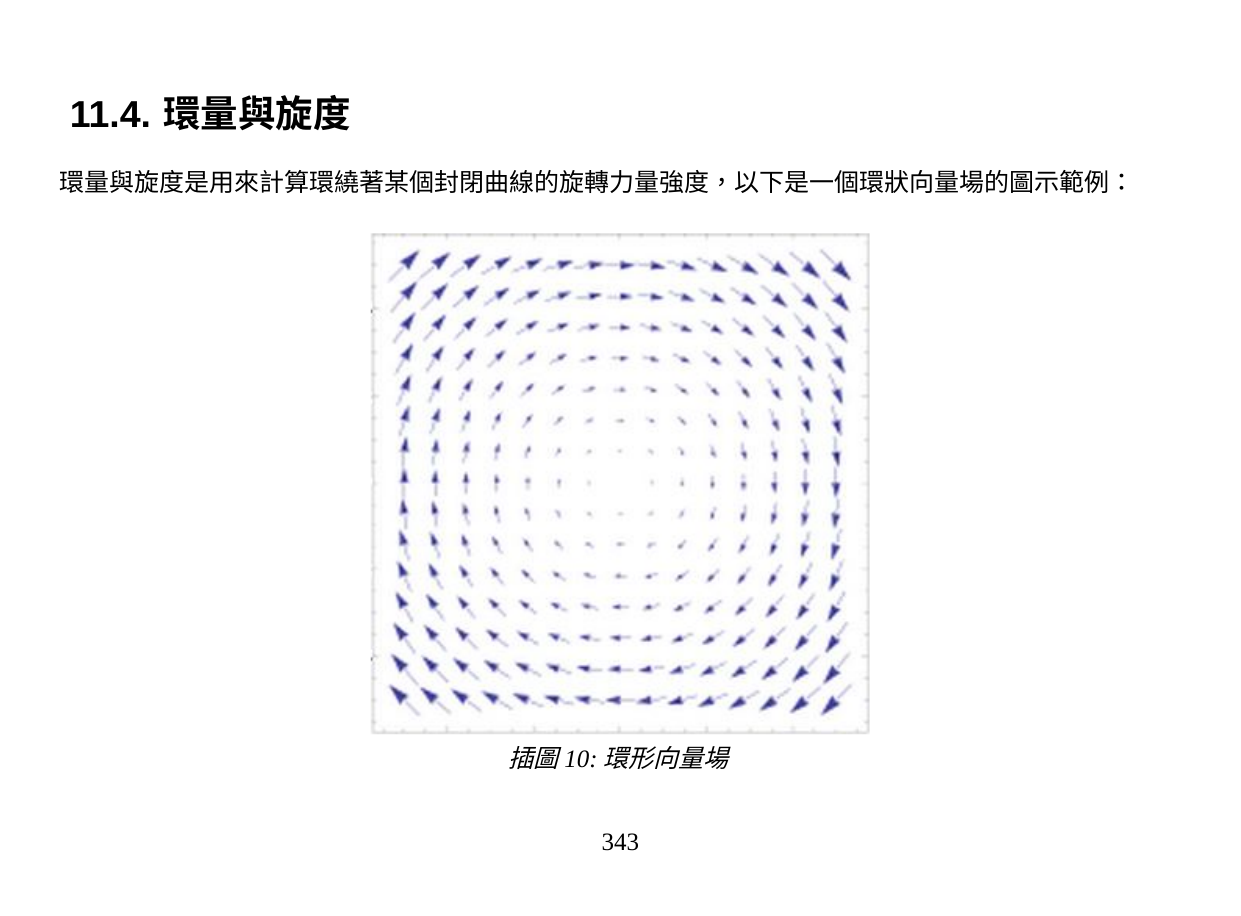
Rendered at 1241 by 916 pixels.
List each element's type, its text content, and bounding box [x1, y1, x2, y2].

subtitle 環量與旋度 [59, 84, 1181, 138]
picture [368, 232, 873, 739]
text 環量與旋度是用來計算環繞著某個封閉曲線的旋轉力量強度，以下是一個環狀向量場的圖示範例： [59, 163, 1181, 199]
text 插圖 10: 環形向量場 [368, 739, 872, 775]
